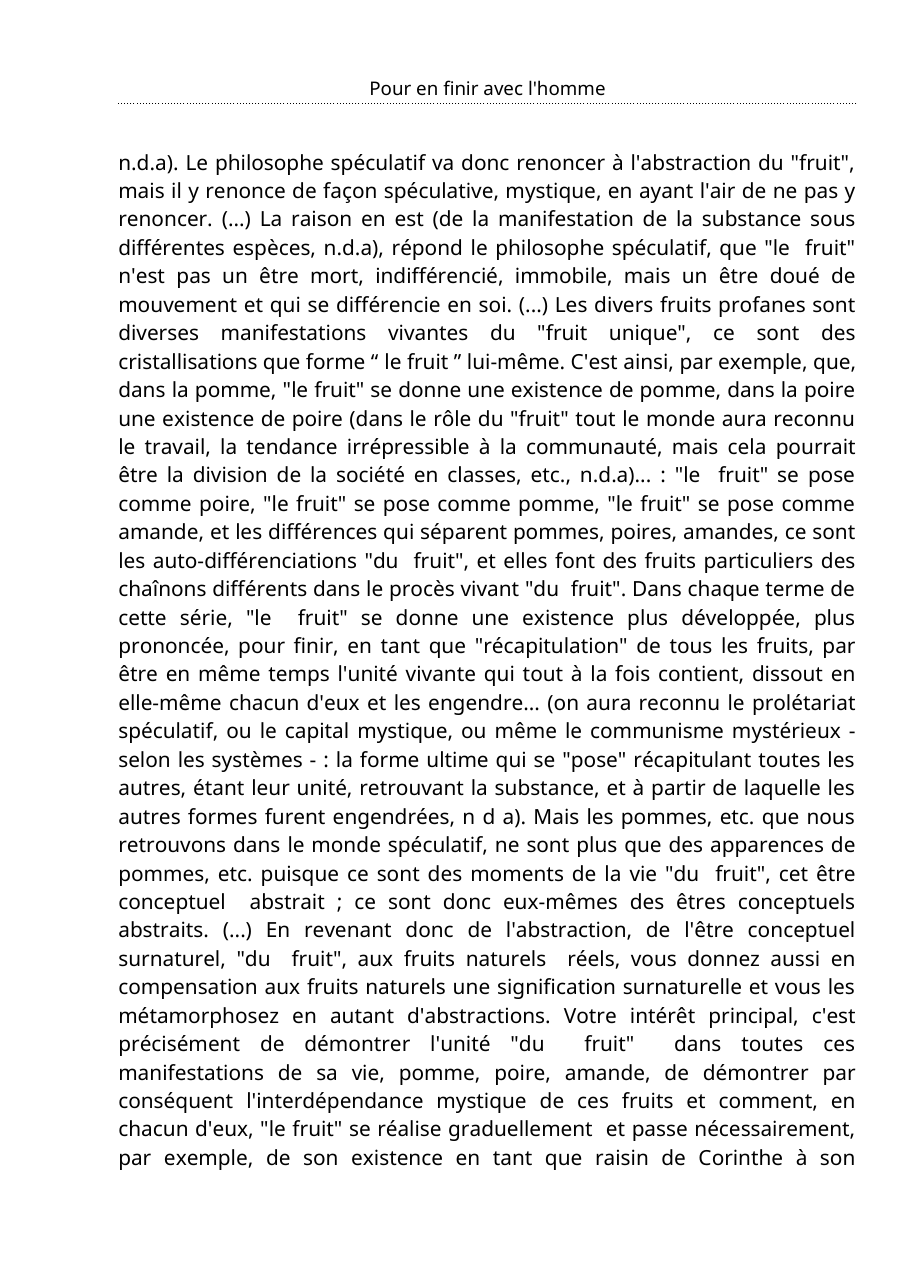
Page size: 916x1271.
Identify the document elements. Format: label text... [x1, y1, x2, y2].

text n.d.a). Le philosophe spéculatif va donc renoncer à l'abstraction du "fruit", mais il y renonce de façon spéculative, mystique, en ayant l'air de ne pas y renoncer. (...) La raison en est (de la manifestation de la substance sous différentes espèces, n.d.a), répond le philosophe spéculatif, que "le fruit" n'est pas un être mort, indifférencié, immobile, mais un être doué de mouvement et qui se différencie en soi. (...) Les divers fruits profanes sont diverses manifestations vivantes du "fruit unique", ce sont des cristallisations que forme “ le fruit ” lui-même. C'est ainsi, par exemple, que, dans la pomme, "le fruit" se donne une existence de pomme, dans la poire une existence de poire (dans le rôle du "fruit" tout le monde aura reconnu le travail, la tendance irrépressible à la communauté, mais cela pourrait être la division de la société en classes, etc., n.d.a)... : "le fruit" se pose comme poire, "le fruit" se pose comme pomme, "le fruit" se pose comme amande, et les différences qui séparent pommes, poires, amandes, ce sont les auto-différenciations "du fruit", et elles font des fruits particuliers des chaînons différents dans le procès vivant "du fruit". Dans chaque terme de cette série, "le fruit" se donne une existence plus développée, plus prononcée, pour finir, en tant que "récapitulation" de tous les fruits, par être en même temps l'unité vivante qui tout à la fois contient, dissout en elle-même chacun d'eux et les engendre... (on aura reconnu le prolétariat spéculatif, ou le capital mystique, ou même le communisme mystérieux - selon les systèmes - : la forme ultime qui se "pose" récapitulant toutes les autres, étant leur unité, retrouvant la substance, et à partir de laquelle les autres formes furent engendrées, n d a). Mais les pommes, etc. que nous retrouvons dans le monde spéculatif, ne sont plus que des apparences de pommes, etc. puisque ce sont des moments de la vie "du fruit", cet être conceptuel abstrait ; ce sont donc eux-mêmes des êtres conceptuels abstraits. (...) En revenant donc de l'abstraction, de l'être conceptuel surnaturel, "du fruit", aux fruits naturels réels, vous donnez aussi en compensation aux fruits naturels une signification surnaturelle et vous les métamorphosez en autant d'abstractions. Votre intérêt principal, c'est précisément de démontrer l'unité "du fruit" dans toutes ces manifestations de sa vie, pomme, poire, amande, de démontrer par conséquent l'interdépendance mystique de ces fruits et comment, en chacun d'eux, "le fruit" se réalise graduellement et passe nécessairement, par exemple, de son existence en tant que raisin de Corinthe à son [118, 148, 856, 1171]
